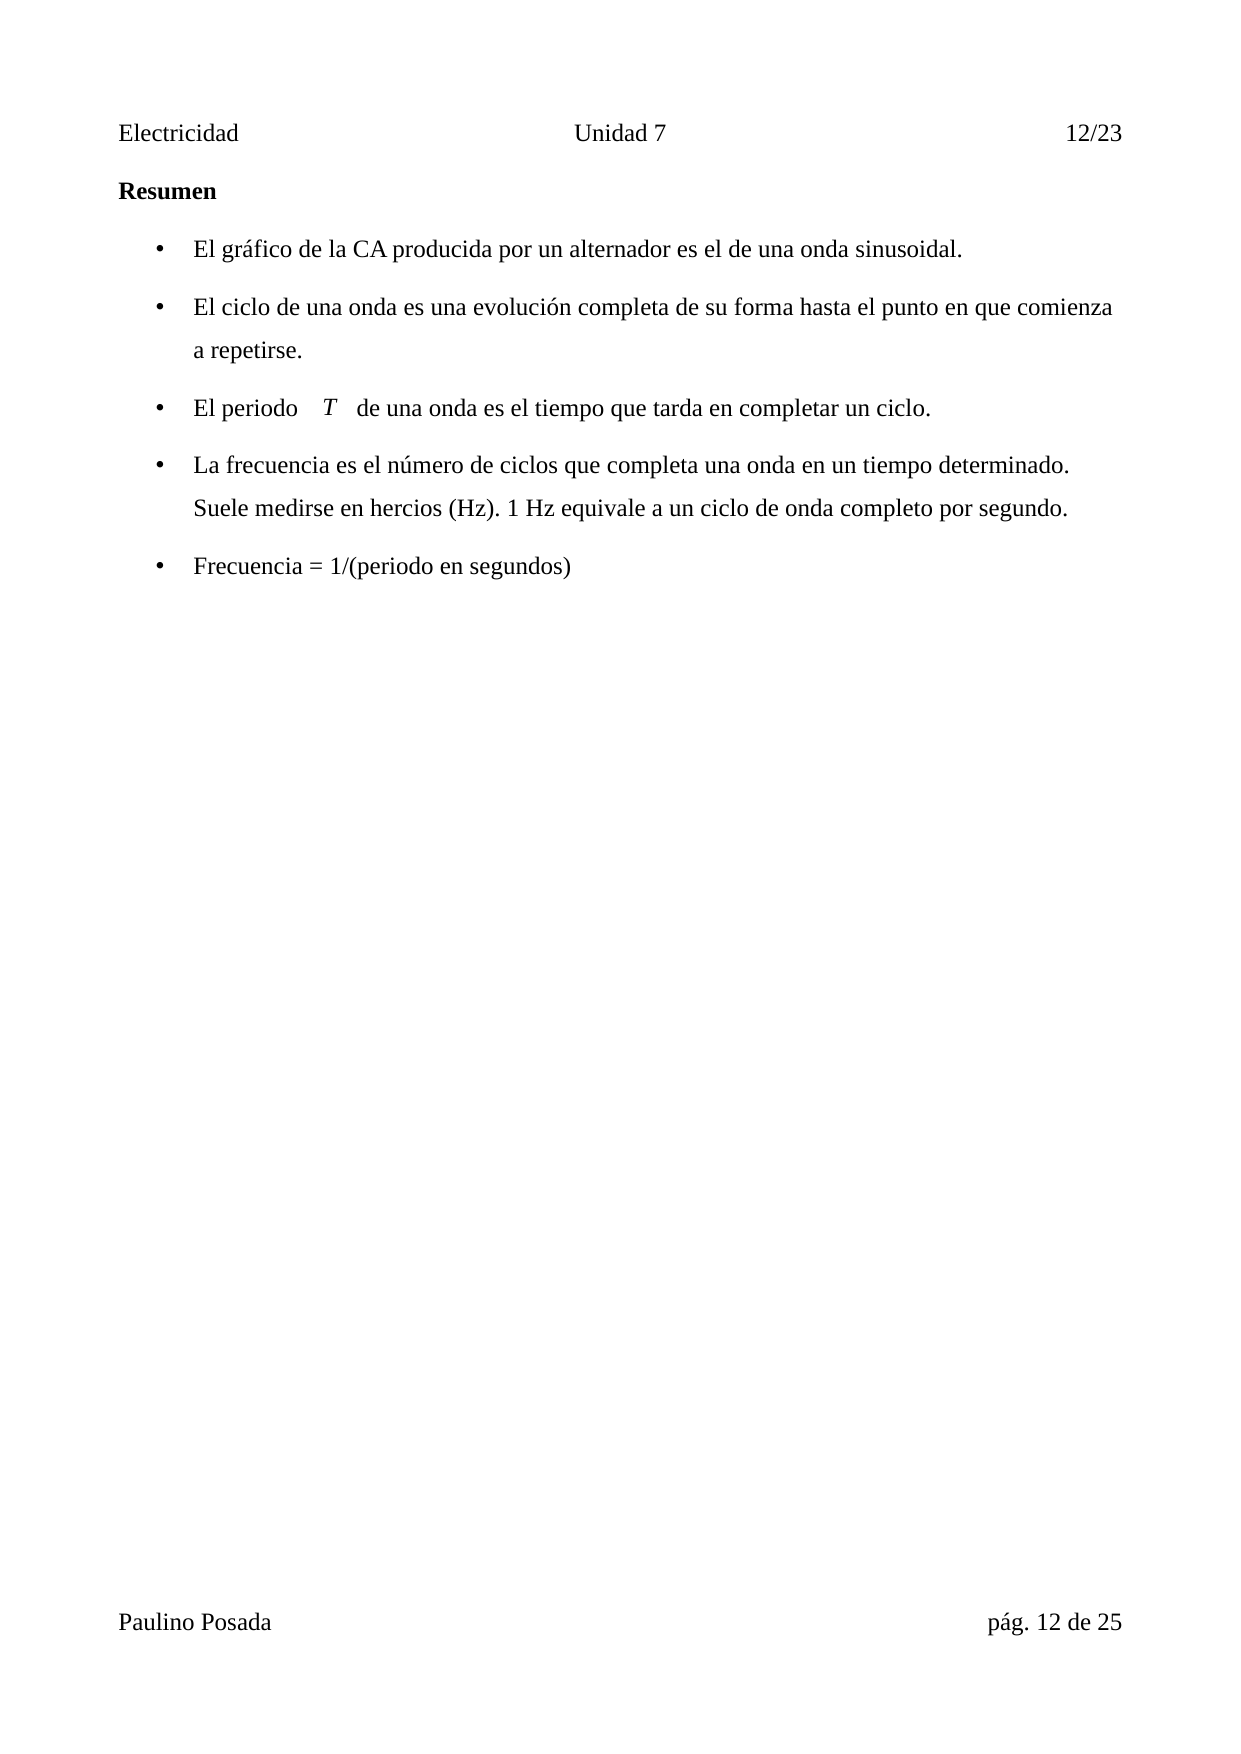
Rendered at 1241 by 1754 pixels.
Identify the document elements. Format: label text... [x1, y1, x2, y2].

text Resumen [118, 176, 1122, 205]
list El periodo de una onda es el tiempo que tarda en completar un ciclo. [156, 393, 1122, 421]
list El gráfico de la CA producida por un alternador es el de una onda sinusoidal. [156, 234, 1122, 263]
list El ciclo de una onda es una evolución completa de su forma hasta el punto en que comienza a repetirse. [156, 292, 1122, 364]
list Frecuencia = 1/(periodo en segundos) [156, 551, 1122, 580]
list La frecuencia es el número de ciclos que completa una onda en un tiempo determinado. Suele medirse en hercios (Hz). 1 Hz equivale a un ciclo de onda completo por segundo. [156, 450, 1122, 522]
